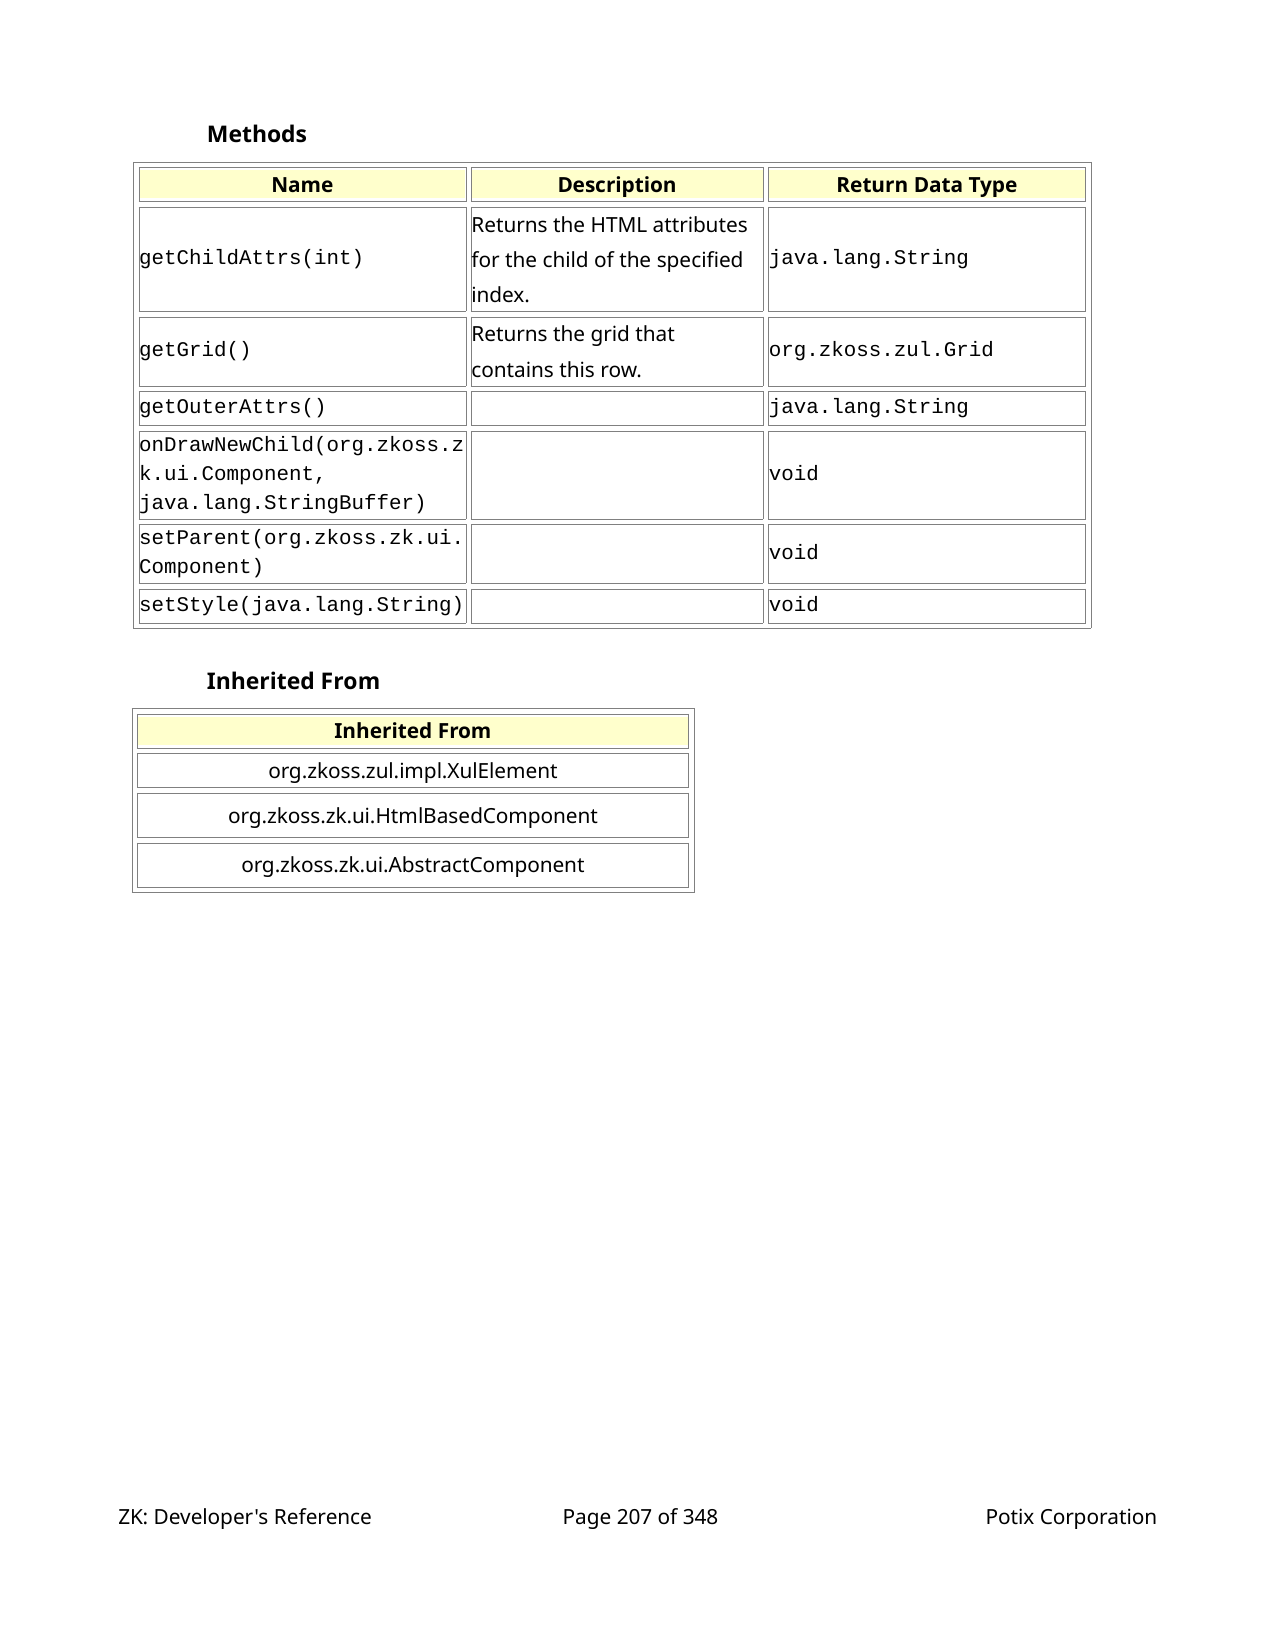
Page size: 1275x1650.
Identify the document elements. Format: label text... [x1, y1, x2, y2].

table_cell [472, 590, 763, 623]
table_cell setParent(org.zkoss.zk.ui.Component) [136, 519, 468, 583]
table_cell getChildAttrs(int) [136, 201, 468, 311]
table_cell Returns the HTML attributes for the child of the specified index. [468, 201, 766, 311]
table_cell [472, 432, 763, 519]
table_header Return Data Type [766, 163, 1088, 201]
table_cell void [766, 583, 1088, 623]
table_cell getGrid() [136, 311, 468, 386]
subtitle Methods [207, 118, 1157, 149]
table_cell org.zkoss.zk.ui.AbstractComponent [134, 837, 691, 887]
table_cell void [766, 519, 1088, 583]
table_cell java.lang.String [766, 201, 1088, 311]
table_cell getOuterAttrs() [136, 386, 468, 425]
subtitle Inherited From [207, 665, 1157, 696]
table_cell java.lang.String [766, 386, 1088, 425]
table_cell [468, 425, 766, 519]
table_header Description [468, 163, 766, 201]
table_cell [472, 392, 763, 425]
table_cell org.zkoss.zul.impl.XulElement [134, 748, 691, 787]
table_cell org.zkoss.zk.ui.HtmlBasedComponent [134, 787, 691, 837]
table_cell onDrawNewChild(org.zkoss.zk.ui.Component, java.lang.StringBuffer) [136, 425, 468, 519]
table_header Name [136, 163, 468, 201]
table_cell [468, 583, 766, 623]
table_cell Returns the grid that contains this row. [468, 311, 766, 386]
table_header Inherited From [134, 709, 691, 748]
table_cell org.zkoss.zul.Grid [766, 311, 1088, 386]
table_cell void [766, 425, 1088, 519]
table_cell setStyle(java.lang.String) [136, 583, 468, 623]
table_cell [468, 386, 766, 425]
table_cell [468, 519, 766, 583]
table_cell [472, 525, 763, 583]
